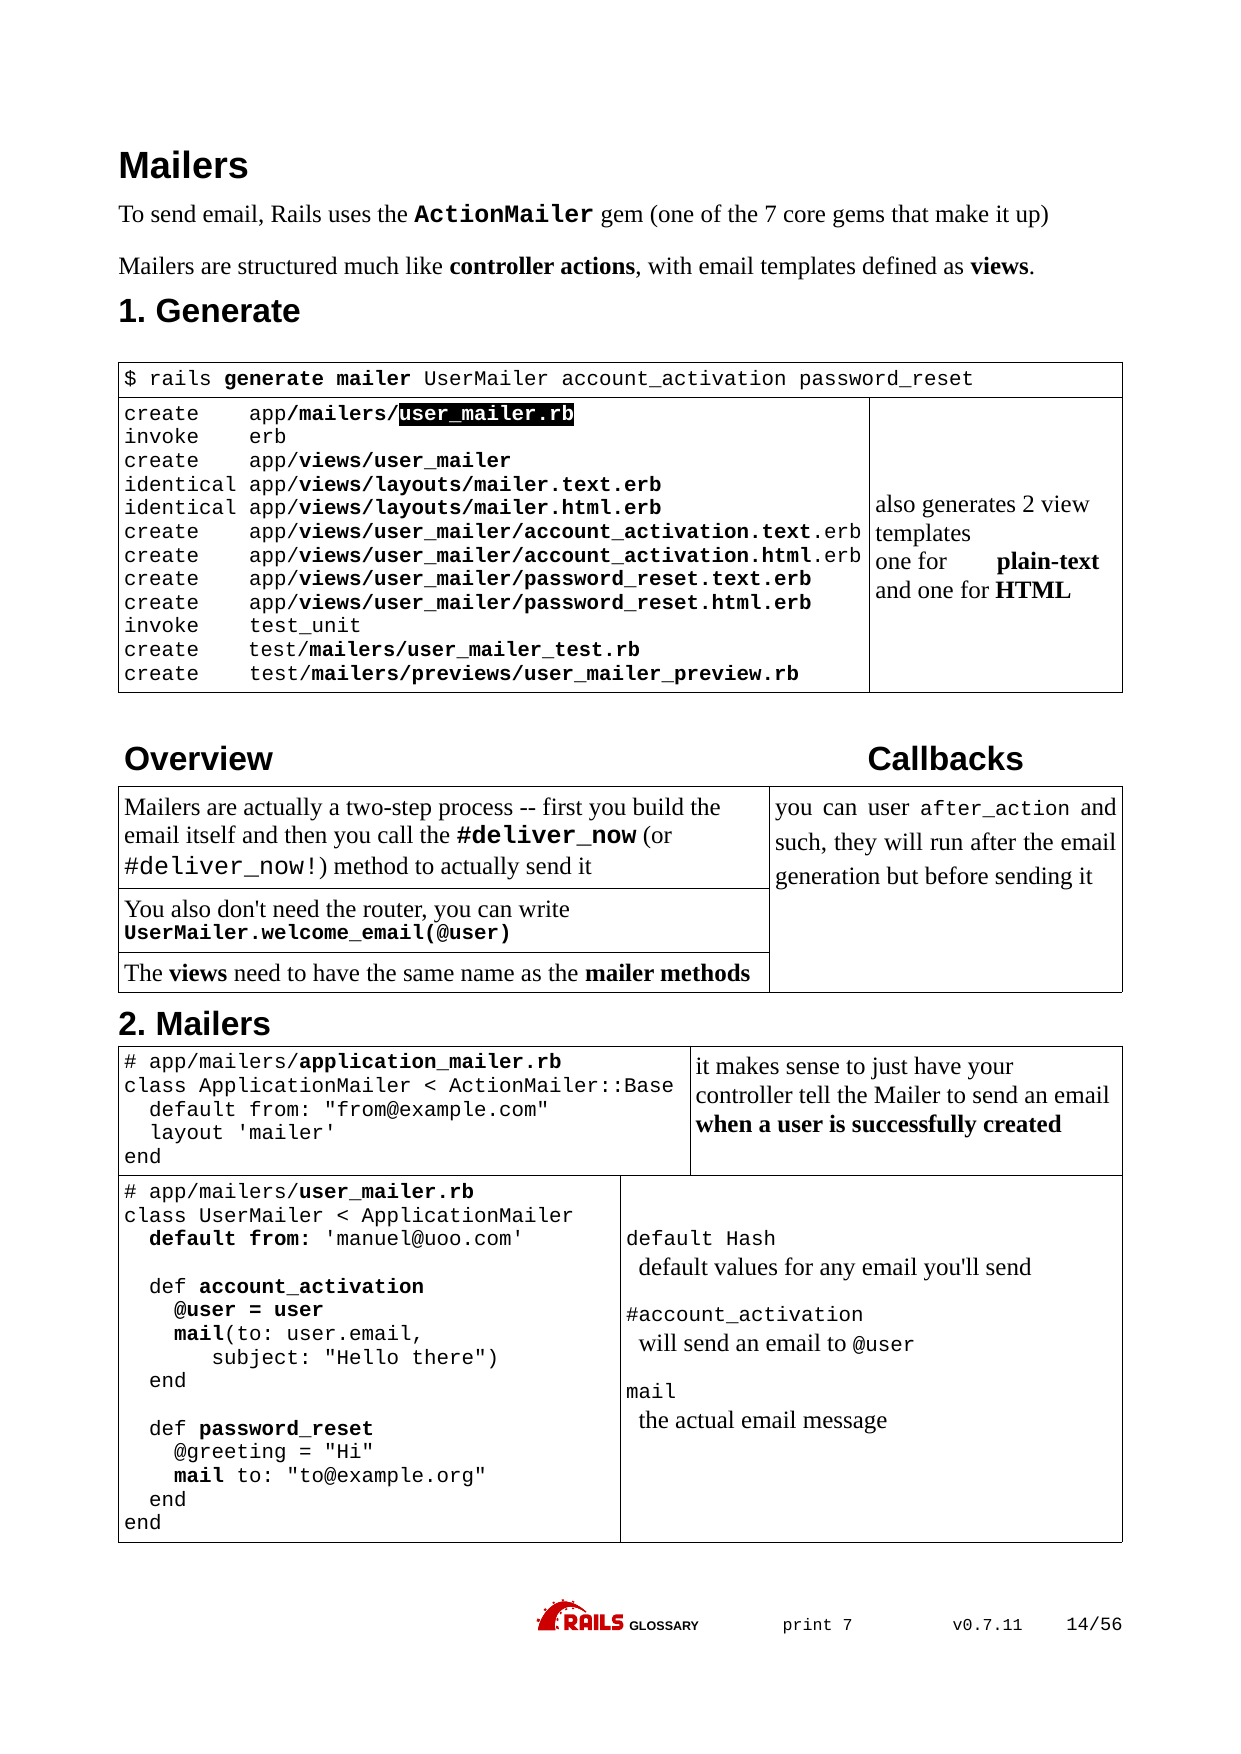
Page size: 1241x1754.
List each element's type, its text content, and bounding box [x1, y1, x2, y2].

table_cell The views need to have the same name as the mailer methods [119, 953, 769, 992]
subtitle 1. Generate [118, 291, 1122, 330]
table_cell default Hash default values for any email you'll send #account_activation will send an email to @user mail the actual email message [621, 1176, 1122, 1542]
table_header $ rails generate mailer UserMailer account_activation password_reset [119, 363, 1122, 397]
text To send email, Rails uses the ActionMailer gem (one of the 7 core gems that make it up) [118, 199, 1122, 230]
table_cell Mailers are actually a two-step process -- first you build the email itself and then you call the #deliver_now (or #deliver_now!) method to actually send it [119, 787, 769, 888]
table_cell You also don't need the router, you can write UserMailer.welcome_email(@user) [119, 889, 769, 952]
table_header Callbacks [769, 721, 1122, 786]
subtitle 2. Mailers [118, 1004, 1122, 1043]
table_cell # app/mailers/user_mailer.rb class UserMailer < ApplicationMailer default from: 'manuel@uoo.com' def account_activation @user = user mail(to: user.email, subject: "Hello there") end def password_reset @greeting = "Hi" mail to: "to@example.org" end end [119, 1176, 620, 1542]
table_header it makes sense to just have your controller tell the Mailer to send an email when a user is successfully created [691, 1047, 1122, 1175]
table_header # app/mailers/application_mailer.rb class ApplicationMailer < ActionMailer::Base default from: "from@example.com" layout 'mailer' end [119, 1047, 690, 1175]
table_cell also generates 2 view templates one for plain-text and one for HTML [870, 398, 1122, 692]
text Mailers are structured much like controller actions, with email templates defined as views. [118, 251, 1122, 279]
table_cell you can user after_action and such, they will run after the email generation but before sending it [770, 787, 1122, 992]
table_header Overview [118, 721, 769, 786]
table_cell create app/mailers/user_mailer.rb invoke erb create app/views/user_mailer identical app/views/layouts/mailer.text.erb identical app/views/layouts/mailer.html.erb create app/views/user_mailer/account_activation.text.erb create app/views/user_mailer/account_activation.html.erb create app/views/user_mailer/password_reset.text.erb create app/views/user_mailer/password_reset.html.erb invoke test_unit create test/mailers/user_mailer_test.rb create test/mailers/previews/user_mailer_preview.rb [119, 398, 869, 692]
subtitle Mailers [118, 143, 1122, 187]
